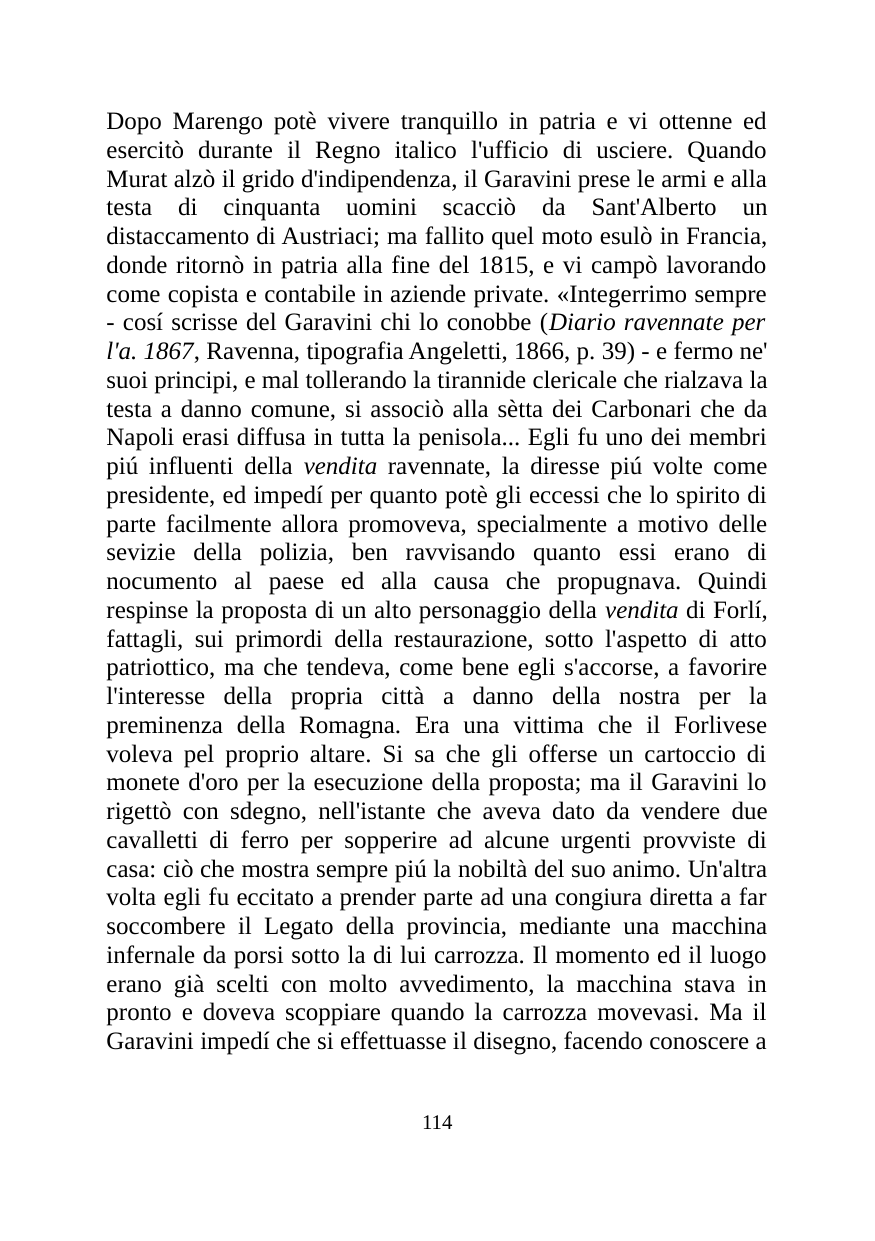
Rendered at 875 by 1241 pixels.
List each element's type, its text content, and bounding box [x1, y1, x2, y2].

text Dopo Marengo potè vivere tranquillo in patria e vi ottenne ed esercitò durante il Regno italico l'ufficio di usciere. Quando Murat alzò il grido d'indipendenza, il Garavini prese le armi e alla testa di cinquanta uomini scacciò da Sant'Alberto un distaccamento di Austriaci; ma fallito quel moto esulò in Francia, donde ritornò in patria alla fine del 1815, e vi campò lavorando come copista e contabile in aziende private. «Integerrimo sempre - cosí scrisse del Garavini chi lo conobbe (Diario ravennate per l'a. 1867, Ravenna, tipografia Angeletti, 1866, p. 39) - e fermo ne' suoi principi, e mal tollerando la tirannide clericale che rialzava la testa a danno comune, si associò alla sètta dei Carbonari che da Napoli erasi diffusa in tutta la penisola... Egli fu uno dei membri piú influenti della vendita ravennate, la diresse piú volte come presidente, ed impedí per quanto potè gli eccessi che lo spirito di parte facilmente allora promoveva, specialmente a motivo delle sevizie della polizia, ben ravvisando quanto essi erano di nocumento al paese ed alla causa che propugnava. Quindi respinse la proposta di un alto personaggio della vendita di Forlí, fattagli, sui primordi della restaurazione, sotto l'aspetto di atto patriottico, ma che tendeva, come bene egli s'accorse, a favorire l'interesse della propria città a danno della nostra per la preminenza della Romagna. Era una vittima che il Forlivese voleva pel proprio altare. Si sa che gli offerse un cartoccio di monete d'oro per la esecuzione della proposta; ma il Garavini lo rigettò con sdegno, nell'istante che aveva dato da vendere due cavalletti di ferro per sopperire ad alcune urgenti provviste di casa: ciò che mostra sempre piú la nobiltà del suo animo. Un'altra volta egli fu eccitato a prender parte ad una congiura diretta a far soccombere il Legato della provincia, mediante una macchina infernale da porsi sotto la di lui carrozza. Il momento ed il luogo erano già scelti con molto avvedimento, la macchina stava in pronto e doveva scoppiare quando la carrozza movevasi. Ma il Garavini impedí che si effettuasse il disegno, facendo conoscere a [106, 106, 768, 1055]
